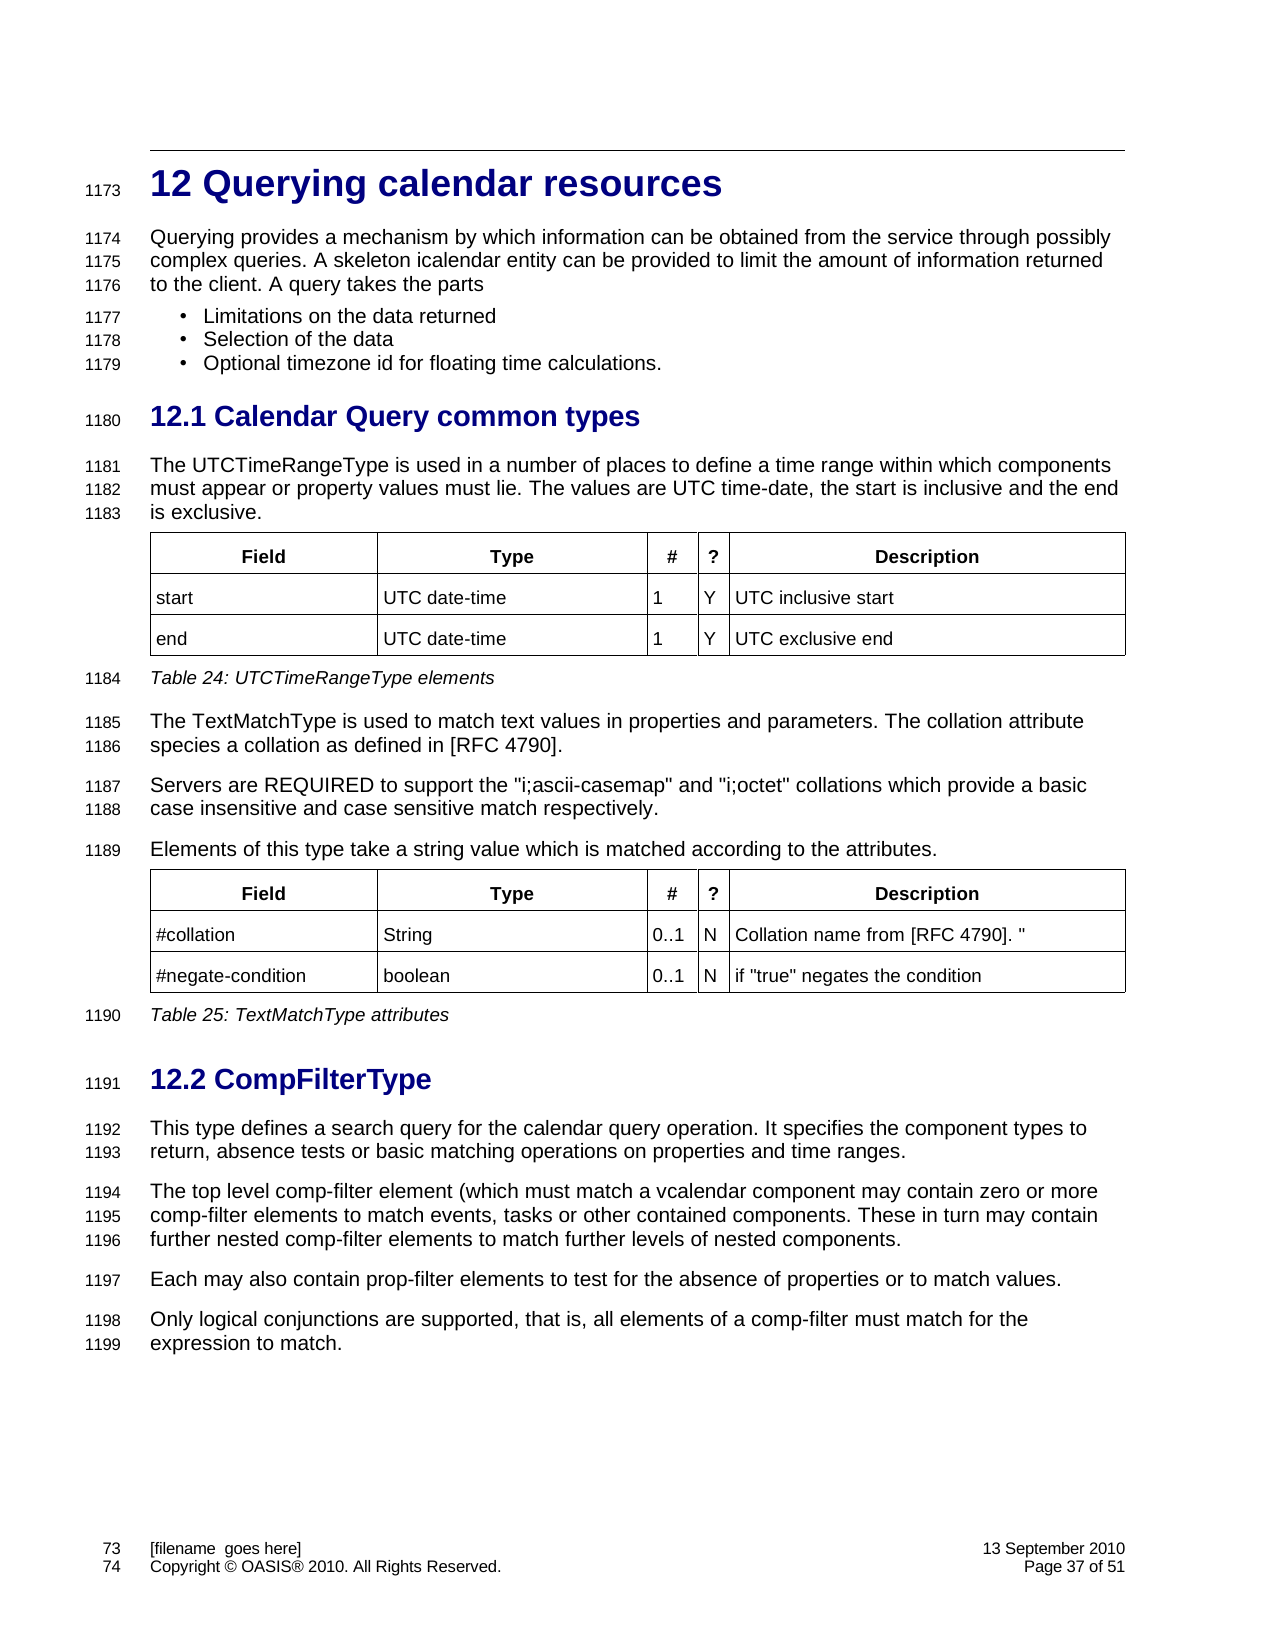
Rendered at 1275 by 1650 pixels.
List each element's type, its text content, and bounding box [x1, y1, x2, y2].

text The UTCTimeRangeType is used in a number of places to define a time range within which components must appear or property values must lie. The values are UTC time-date, the start is inclusive and the end is exclusive. [150, 453, 1125, 524]
table_cell N [699, 911, 729, 951]
table_cell start [151, 574, 377, 614]
table_cell #negate-condition [151, 952, 377, 992]
table_cell end [151, 615, 377, 655]
table_cell #collation [151, 911, 377, 951]
text Each may also contain prop-filter elements to test for the absence of properties or to match values. [150, 1267, 1125, 1291]
table_header Description [730, 533, 1125, 573]
table_cell N [699, 952, 729, 992]
table_cell UTC date-time [378, 615, 647, 655]
list Optional timezone id for floating time calculations. [150, 351, 1125, 375]
table_header Type [378, 870, 647, 910]
table_header # [648, 870, 697, 910]
table_cell 0..1 [648, 911, 697, 951]
list Limitations on the data returned [150, 304, 1125, 328]
text This type defines a search query for the calendar query operation. It specifies the component types to return, absence tests or basic matching operations on properties and time ranges. [150, 1116, 1125, 1163]
text The top level comp-filter element (which must match a vcalendar component may contain zero or more comp-filter elements to match events, tasks or other contained components. These in turn may contain further nested comp-filter elements to match further levels of nested components. [150, 1180, 1125, 1251]
table_cell String [378, 911, 647, 951]
table_cell UTC exclusive end [730, 615, 1125, 655]
subtitle Querying calendar resources [150, 151, 1125, 204]
subtitle CompFilterType [150, 1063, 1125, 1095]
table_cell 1 [648, 574, 697, 614]
table_header Field [151, 533, 377, 573]
table_cell Collation name from [RFC 4790]. " [730, 911, 1125, 951]
table_header # [648, 533, 697, 573]
table_cell UTC date-time [378, 574, 647, 614]
text Elements of this type take a string value which is matched according to the attributes. [150, 837, 1125, 861]
table_cell boolean [378, 952, 647, 992]
table_header ? [699, 870, 729, 910]
table_cell UTC inclusive start [730, 574, 1125, 614]
table_cell Y [699, 574, 729, 614]
subtitle Calendar Query common types [150, 400, 1125, 432]
text Querying provides a mechanism by which information can be obtained from the service through possibly complex queries. A skeleton icalendar entity can be provided to limit the amount of information returned to the client. A query takes the parts [150, 225, 1125, 296]
text Servers are REQUIRED to support the "i;ascii-casemap" and "i;octet" collations which provide a basic case insensitive and case sensitive match respectively. [150, 773, 1125, 820]
list Selection of the data [150, 328, 1125, 351]
text The TextMatchType is used to match text values in properties and parameters. The collation attribute species a collation as defined in [RFC 4790]. [150, 709, 1125, 757]
text Table 25: TextMatchType attributes [150, 1004, 1125, 1025]
table_cell Y [699, 615, 729, 655]
table_cell if "true" negates the condition [730, 952, 1125, 992]
table_cell 0..1 [648, 952, 697, 992]
text Table 24: UTCTimeRangeType elements [150, 668, 1125, 689]
table_header ? [699, 533, 729, 573]
table_header Field [151, 870, 377, 910]
text Only logical conjunctions are supported, that is, all elements of a comp-filter must match for the expression to match. [150, 1307, 1125, 1354]
table_header Type [378, 533, 647, 573]
table_header Description [730, 870, 1125, 910]
table_cell 1 [648, 615, 697, 655]
